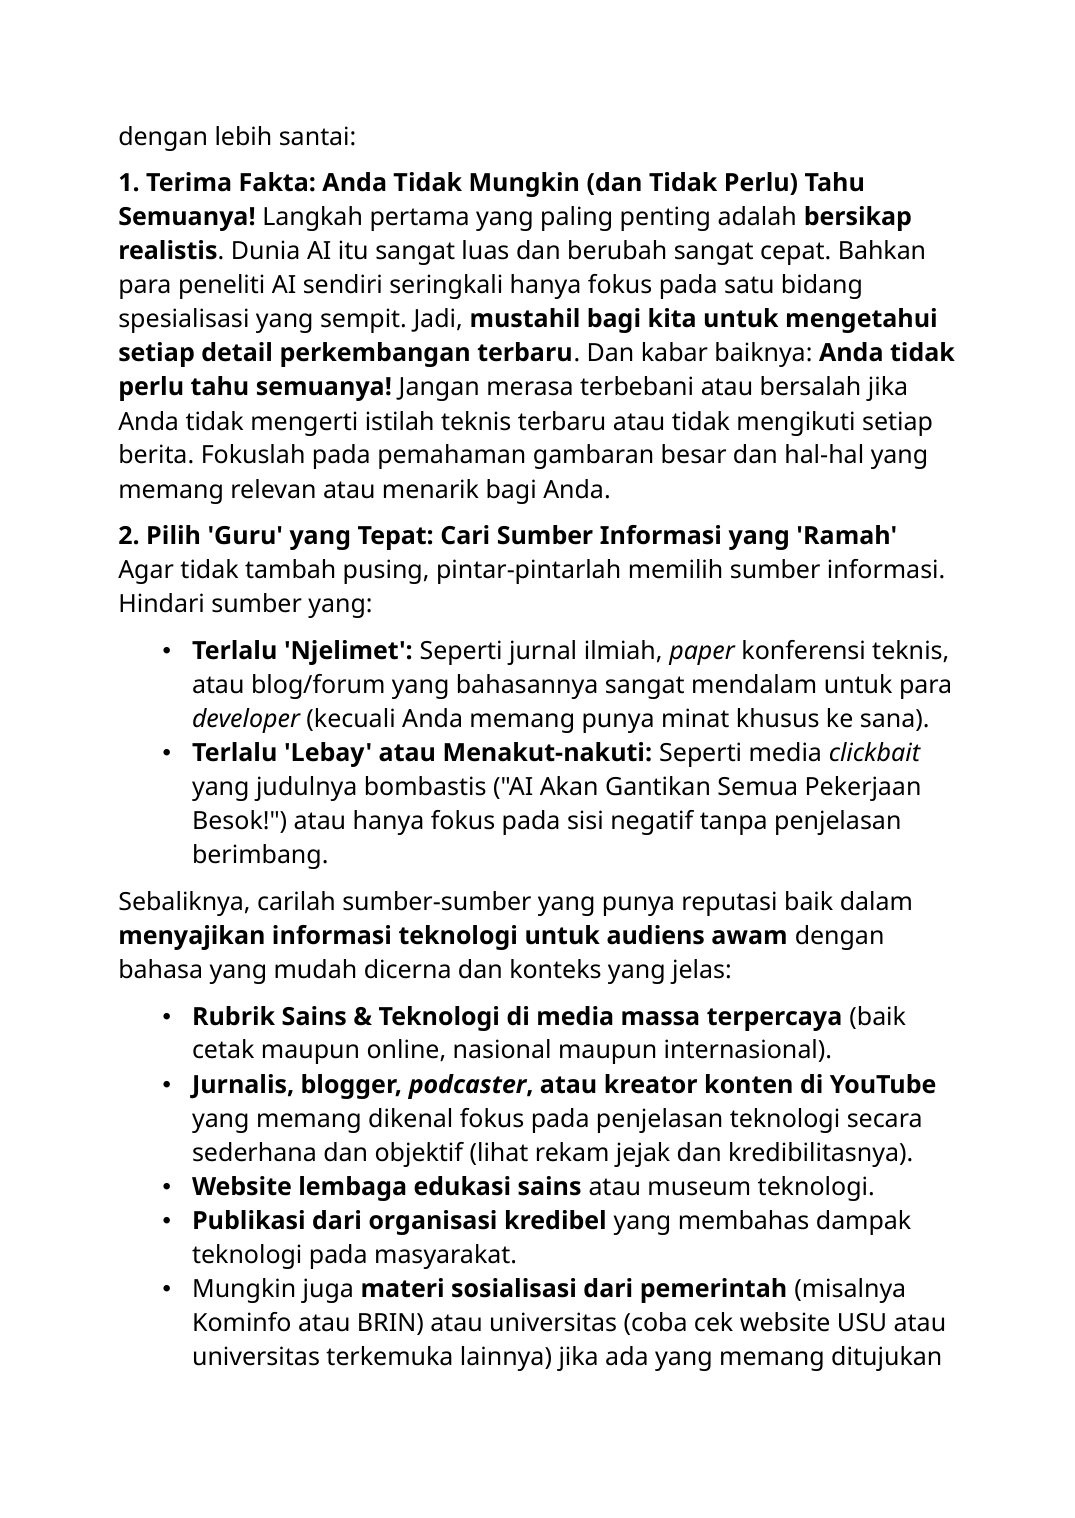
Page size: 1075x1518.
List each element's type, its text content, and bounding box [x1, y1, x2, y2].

text dengan lebih santai: [118, 118, 957, 152]
text 1. Terima Fakta: Anda Tidak Mungkin (dan Tidak Perlu) Tahu Semuanya! Langkah pertama yang paling penting adalah bersikap realistis. Dunia AI itu sangat luas dan berubah sangat cepat. Bahkan para peneliti AI sendiri seringkali hanya fokus pada satu bidang spesialisasi yang sempit. Jadi, mustahil bagi kita untuk mengetahui setiap detail perkembangan terbaru. Dan kabar baiknya: Anda tidak perlu tahu semuanya! Jangan merasa terbebani atau bersalah jika Anda tidak mengerti istilah teknis terbaru atau tidak mengikuti setiap berita. Fokuslah pada pemahaman gambaran besar dan hal-hal yang memang relevan atau menarik bagi Anda. [118, 165, 957, 505]
list Terlalu 'Njelimet': Seperti jurnal ilmiah, paper konferensi teknis, atau blog/forum yang bahasannya sangat mendalam untuk para developer (kecuali Anda memang punya minat khusus ke sana). [162, 632, 957, 735]
text 2. Pilih 'Guru' yang Tepat: Cari Sumber Informasi yang 'Ramah' Agar tidak tambah pusing, pintar-pintarlah memilih sumber informasi. Hindari sumber yang: [118, 518, 957, 620]
list Rubrik Sains & Teknologi di media massa terpercaya (baik cetak maupun online, nasional maupun internasional). [162, 998, 957, 1066]
list Terlalu 'Lebay' atau Menakut-nakuti: Seperti media clickbait yang judulnya bombastis ("AI Akan Gantikan Semua Pekerjaan Besok!") atau hanya fokus pada sisi negatif tanpa penjelasan berimbang. [162, 735, 957, 871]
list Publikasi dari organisasi kredibel yang membahas dampak teknologi pada masyarakat. [162, 1202, 957, 1271]
list Website lembaga edukasi sains atau museum teknologi. [162, 1168, 957, 1202]
list Mungkin juga materi sosialisasi dari pemerintah (misalnya Kominfo atau BRIN) atau universitas (coba cek website USU atau universitas terkemuka lainnya) jika ada yang memang ditujukan [162, 1271, 957, 1373]
list Jurnalis, blogger, podcaster, atau kreator konten di YouTube yang memang dikenal fokus pada penjelasan teknologi secara sederhana dan objektif (lihat rekam jejak dan kredibilitasnya). [162, 1066, 957, 1168]
text Sebaliknya, carilah sumber-sumber yang punya reputasi baik dalam menyajikan informasi teknologi untuk audiens awam dengan bahasa yang mudah dicerna dan konteks yang jelas: [118, 883, 957, 986]
